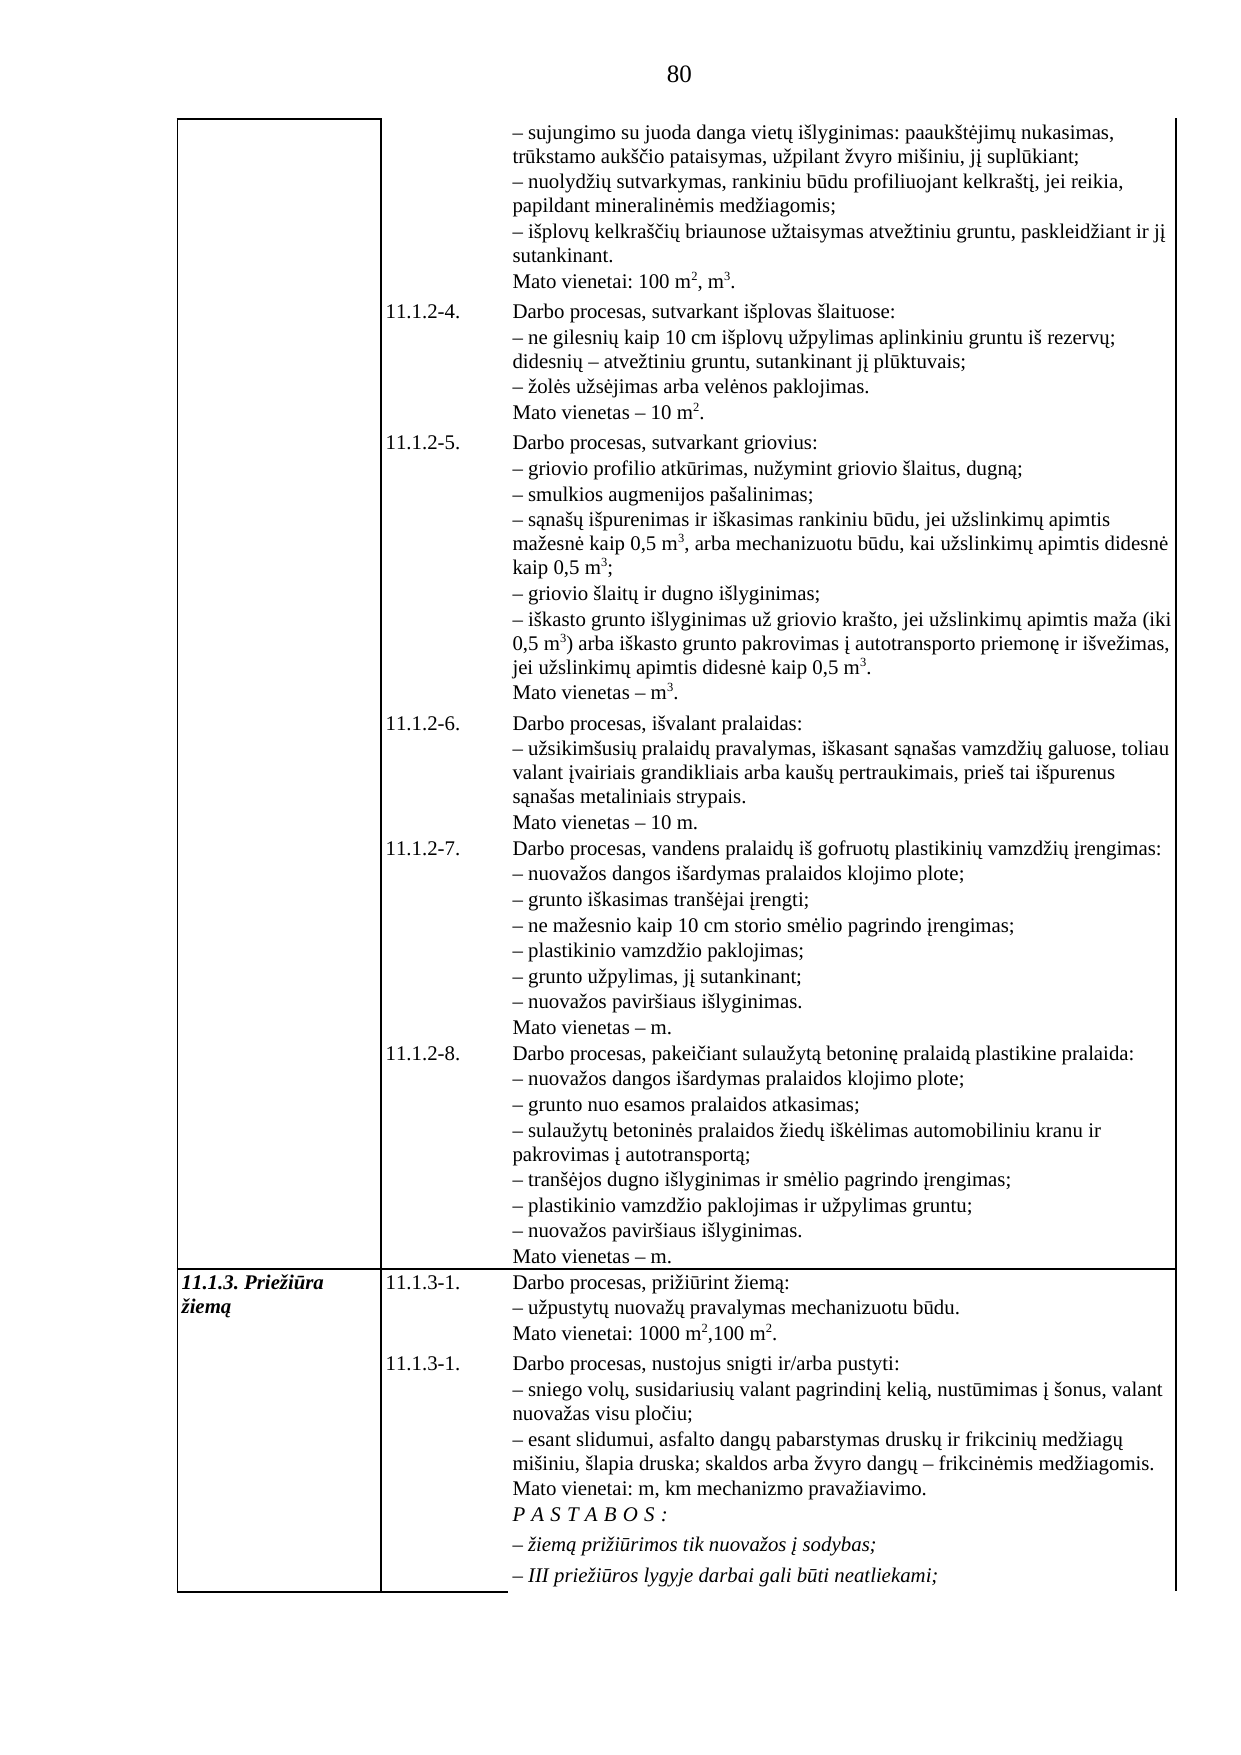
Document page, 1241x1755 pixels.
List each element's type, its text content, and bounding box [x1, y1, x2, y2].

table_cell – nuovažos dangos išardymas pralaidos klojimo plote; [508, 1065, 1175, 1090]
table_cell Darbo procesas, pakeičiant sulaužytą betoninę pralaidą plastikine pralaida: [508, 1039, 1175, 1065]
table_cell – grunto nuo esamos pralaidos atkasimas; [508, 1090, 1175, 1116]
table_cell – ne gilesnių kaip 10 cm išplovų užpylimas aplinkiniu gruntu iš rezervų; didesnių – atvežtiniu gruntu, sutankinant jį plūktuvais; [508, 323, 1175, 373]
table_cell [1177, 349, 1181, 373]
table_cell – sniego volų, susidariusių valant pagrindinį kelią, nustūmimas į šonus, valant nuovažas visu pločiu; [508, 1375, 1175, 1425]
table_cell 11.1.3-1. [382, 1350, 508, 1591]
table_cell – žolės užsėjimas arba velėnos paklojimas. [508, 373, 1175, 398]
table_cell – iškasto grunto išlyginimas už griovio krašto, jei užslinkimų apimtis maža (iki 0,5 m3) arba iškasto grunto pakrovimas į autotransporto priemonę ir išvežimas, jei užslinkimų apimtis didesnė kaip 0,5 m3. [508, 605, 1175, 679]
table_cell Darbo procesas, išvalant pralaidas: [508, 709, 1175, 735]
table_cell [1177, 243, 1181, 267]
table_cell [1177, 635, 1181, 679]
table_cell – III priežiūros lygyje darbai gali būti neatliekami; [508, 1561, 1175, 1591]
table_cell Mato vienetai: m, km mechanizmo pravažiavimo. [508, 1475, 1175, 1500]
table_cell 11.1.2-5. [382, 429, 508, 709]
table_cell – esant slidumui, asfalto dangų pabarstymas druskų ir frikcinių medžiagų mišiniu, šlapia druska; skaldos arba žvyro dangų – frikcinėmis medžiagomis. [508, 1425, 1175, 1475]
table_cell Darbo procesas, sutvarkant griovius: [508, 429, 1175, 454]
table_cell Mato vienetai: 1000 m2,100 m2. [508, 1319, 1175, 1350]
table_cell – užsikimšusių pralaidų pravalymas, iškasant sąnašas vamzdžių galuose, toliau valant įvairiais grandikliais arba kaušų pertraukimais, prieš tai išpurenus sąnašas metaliniais strypais. [508, 735, 1175, 808]
table_cell [382, 118, 508, 297]
table_cell – ne mažesnio kaip 10 cm storio smėlio pagrindo įrengimas; [508, 911, 1175, 937]
table_cell – griovio šlaitų ir dugno išlyginimas; [508, 579, 1175, 605]
table_cell – nuolydžių sutvarkymas, rankiniu būdu profiliuojant kelkraštį, jei reikia, papildant mineralinėmis medžiagomis; [508, 168, 1175, 217]
table_cell Mato vienetai: 100 m2, m3. [508, 267, 1175, 297]
table_cell 11.1.2-7. [382, 834, 508, 1039]
table_cell [178, 120, 380, 1268]
table_cell 11.1.2-6. [382, 709, 508, 834]
table_cell – grunto užpylimas, jį sutankinant; [508, 962, 1175, 988]
table_cell – sąnašų išpurenimas ir iškasimas rankiniu būdu, jei užslinkimų apimtis mažesnė kaip 0,5 m3, arba mechanizuotu būdu, kai užslinkimų apimtis didesnė kaip 0,5 m3; [508, 506, 1175, 579]
table_cell [1177, 1142, 1181, 1166]
table_cell – plastikinio vamzdžio paklojimas ir užpylimas gruntu; [508, 1191, 1175, 1217]
table_cell – nuovažos paviršiaus išlyginimas. [508, 1217, 1175, 1242]
table_cell [1177, 536, 1181, 579]
table_cell 11.1.2-8. [382, 1039, 508, 1268]
table_cell – nuovažos dangos išardymas pralaidos klojimo plote; [508, 860, 1175, 885]
table_cell Darbo procesas, nustojus snigti ir/arba pustyti: [508, 1350, 1175, 1375]
table_cell Darbo procesas, sutvarkant išplovas šlaituose: [508, 298, 1175, 323]
table_cell [1177, 193, 1181, 217]
table_cell Mato vienetas – m3. [508, 679, 1175, 709]
table_cell Mato vienetas – m. [508, 1243, 1175, 1268]
table_cell Mato vienetas – m. [508, 1014, 1175, 1039]
table_cell – tranšėjos dugno išlyginimas ir smėlio pagrindo įrengimas; [508, 1166, 1175, 1191]
table_cell [1177, 144, 1181, 168]
table_cell PASTABOS: [508, 1500, 1175, 1531]
table_cell [1177, 1401, 1181, 1425]
table_cell 11.1.3. Priežiūra žiemą [178, 1270, 380, 1591]
table_cell 11.1.2-4. [382, 298, 508, 429]
table_cell – užpustytų nuovažų pravalymas mechanizuotu būdu. [508, 1294, 1175, 1319]
table_cell – smulkios augmenijos pašalinimas; [508, 480, 1175, 506]
table_cell – grunto iškasimas tranšėjai įrengti; [508, 885, 1175, 911]
table_cell Mato vienetas – 10 m2. [508, 399, 1175, 429]
table_cell Mato vienetas – 10 m. [508, 809, 1175, 834]
table_cell – plastikinio vamzdžio paklojimas; [508, 937, 1175, 962]
table_cell 11.1.3-1. [382, 1270, 508, 1350]
table_cell – sujungimo su juoda danga vietų išlyginimas: paaukštėjimų nukasimas, trūkstamo aukščio pataisymas, užpilant žvyro mišiniu, jį suplūkiant; [508, 118, 1175, 168]
table_cell [1177, 760, 1181, 808]
table_cell – išplovų kelkraščių briaunose užtaisymas atvežtiniu gruntu, paskleidžiant ir jį sutankinant. [508, 218, 1175, 267]
table_cell [1177, 1451, 1181, 1475]
table_cell – žiemą prižiūrimos tik nuovažos į sodybas; [508, 1531, 1175, 1561]
table_cell – sulaužytų betoninės pralaidos žiedų iškėlimas automobiliniu kranu ir pakrovimas į autotransportą; [508, 1116, 1175, 1166]
table_cell – nuovažos paviršiaus išlyginimas. [508, 988, 1175, 1013]
table_cell – griovio profilio atkūrimas, nužymint griovio šlaitus, dugną; [508, 454, 1175, 480]
table_cell Darbo procesas, vandens pralaidų iš gofruotų plastikinių vamzdžių įrengimas: [508, 834, 1175, 860]
